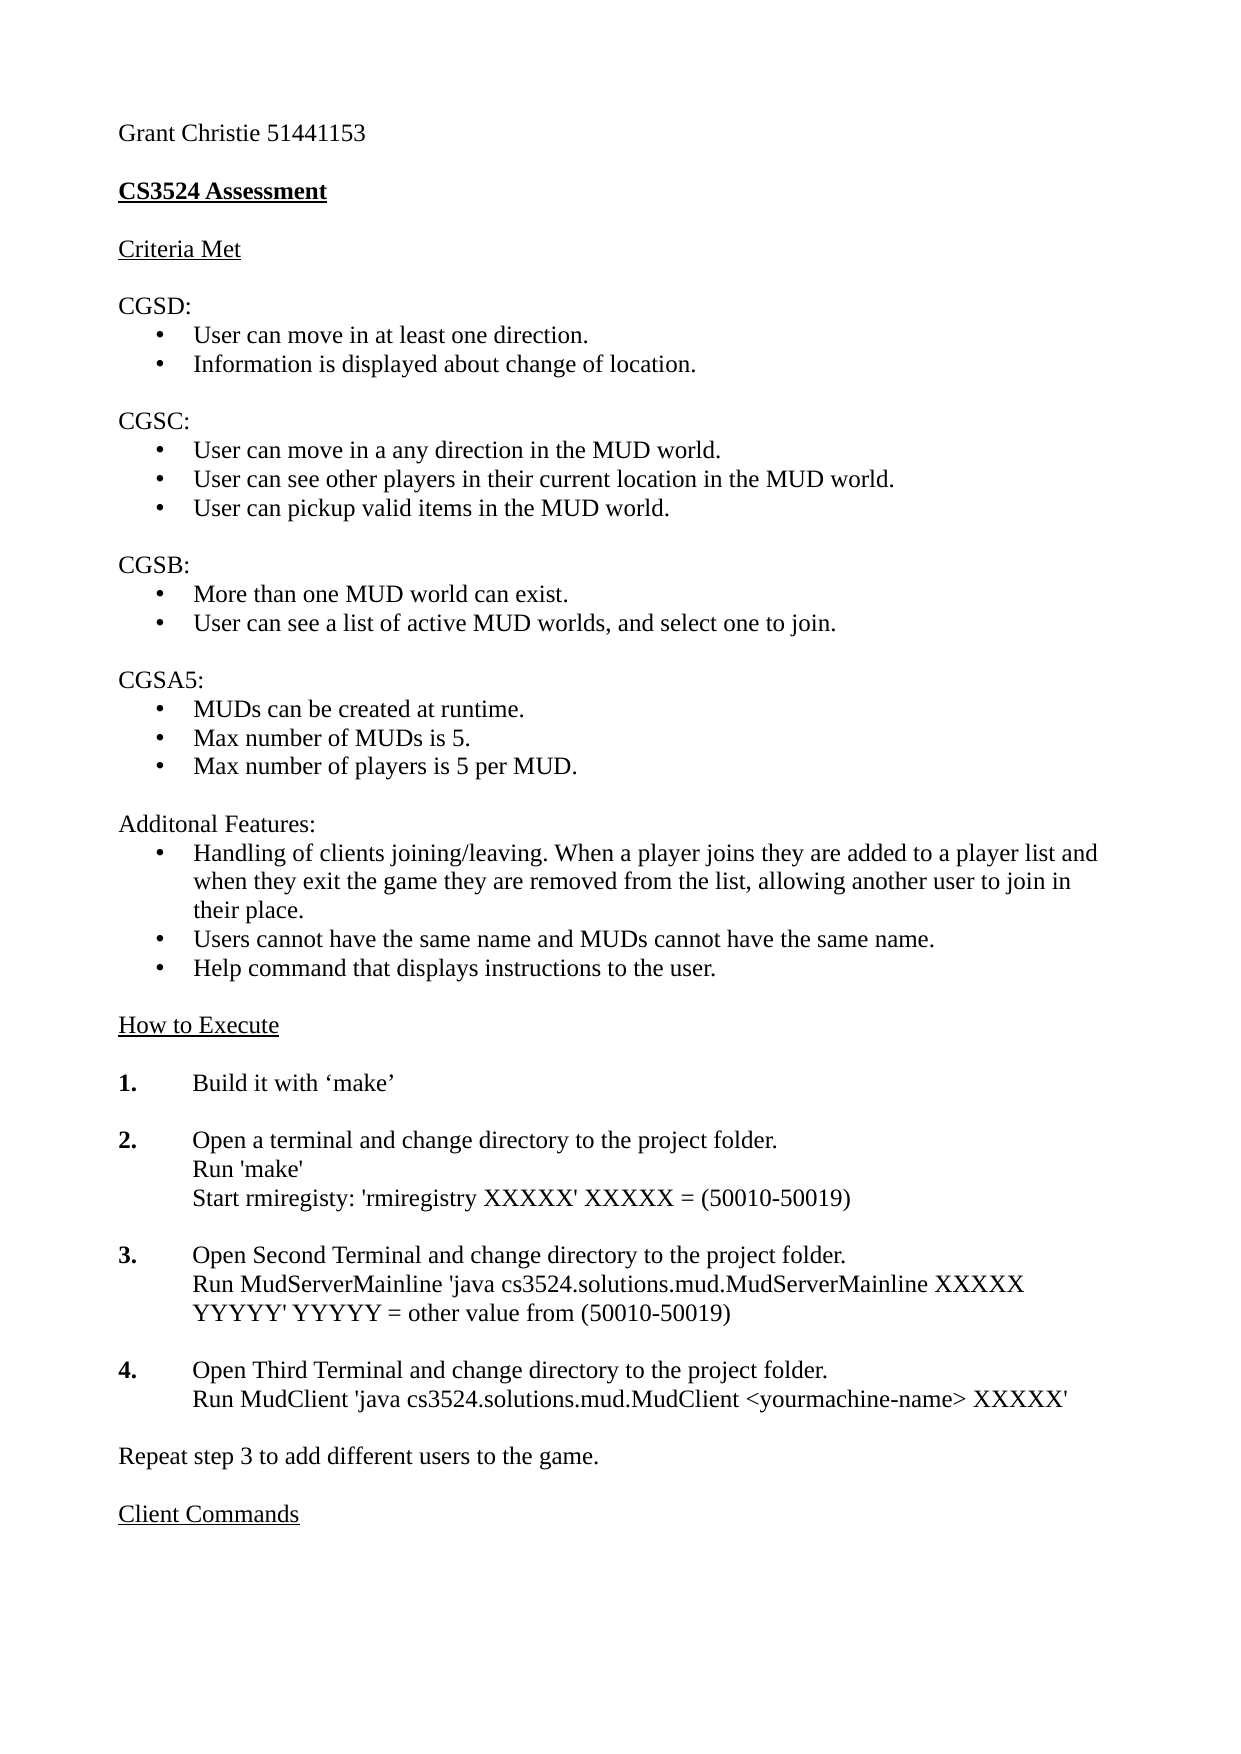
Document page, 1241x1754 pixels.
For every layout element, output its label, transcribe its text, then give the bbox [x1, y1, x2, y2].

list User can see a list of active MUD worlds, and select one to join. [156, 608, 1122, 636]
text CGSA5: [118, 665, 1122, 694]
list User can move in a any direction in the MUD world. [156, 435, 1122, 464]
text CS3524 Assessment [118, 176, 1122, 205]
text 2. Open a terminal and change directory to the project folder. [118, 1125, 1122, 1154]
text 3. Open Second Terminal and change directory to the project folder. [118, 1240, 1122, 1269]
text 4. Open Third Terminal and change directory to the project folder. [118, 1355, 1122, 1384]
text How to Execute [118, 1010, 1122, 1039]
list User can see other players in their current location in the MUD world. [156, 464, 1122, 493]
list User can pickup valid items in the MUD world. [156, 493, 1122, 521]
text Run MudClient 'java cs3524.solutions.mud.MudClient <yourmachine-name> XXXXX' [118, 1384, 1122, 1413]
list MUDs can be created at runtime. [156, 694, 1122, 723]
text CGSD: [118, 291, 1122, 320]
text 1. Build it with ‘make’ [118, 1068, 1122, 1096]
text Start rmiregisty: 'rmiregistry XXXXX' XXXXX = (50010-50019) [118, 1183, 1122, 1211]
list Handling of clients joining/leaving. When a player joins they are added to a player list and when they exit the game they are removed from the list, allowing another user to join in their place. [156, 838, 1122, 924]
list More than one MUD world can exist. [156, 579, 1122, 608]
text Repeat step 3 to add different users to the game. [118, 1441, 1122, 1470]
list Max number of MUDs is 5. [156, 723, 1122, 751]
list Max number of players is 5 per MUD. [156, 751, 1122, 780]
text CGSB: [118, 550, 1122, 579]
text Run MudServerMainline 'java cs3524.solutions.mud.MudServerMainline XXXXX YYYYY' YYYYY = other value from (50010-50019) [118, 1269, 1122, 1326]
list Help command that displays instructions to the user. [156, 953, 1122, 981]
text Run 'make' [118, 1154, 1122, 1183]
list Users cannot have the same name and MUDs cannot have the same name. [156, 924, 1122, 953]
text Client Commands [118, 1499, 1122, 1528]
text CGSC: [118, 406, 1122, 435]
list User can move in at least one direction. [156, 320, 1122, 349]
text Additonal Features: [118, 809, 1122, 838]
list Information is displayed about change of location. [156, 349, 1122, 378]
text Criteria Met [118, 234, 1122, 263]
